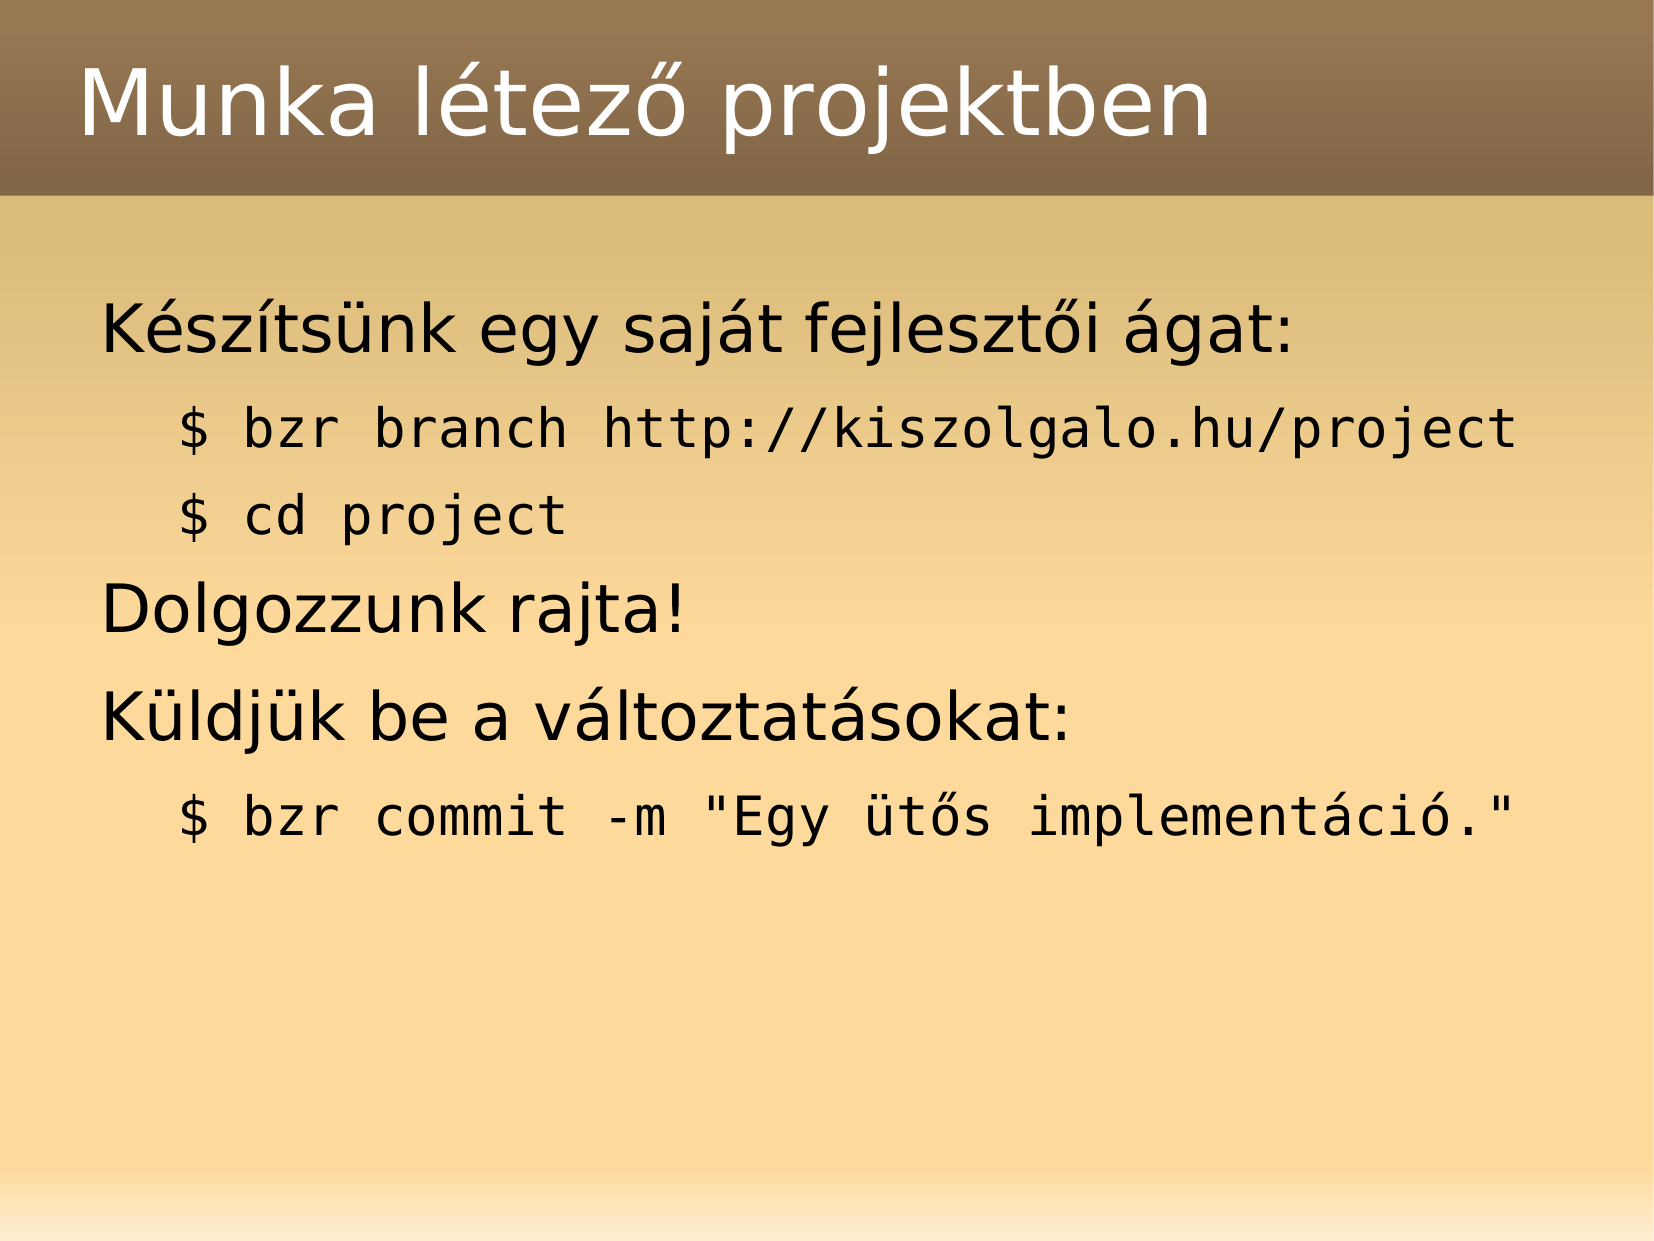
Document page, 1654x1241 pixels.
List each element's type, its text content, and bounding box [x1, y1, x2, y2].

list Készítsünk egy saját fejlesztői ágat: $ bzr branch http://kiszolgalo.hu/project $ cd project Dolgozzunk rajta! Küldjük be a változtatásokat: $ bzr commit -m "Egy ütős implementáció." [82, 290, 1571, 1094]
title Munka létező projektben [76, 7, 1565, 200]
picture [0, 0, 1654, 1241]
